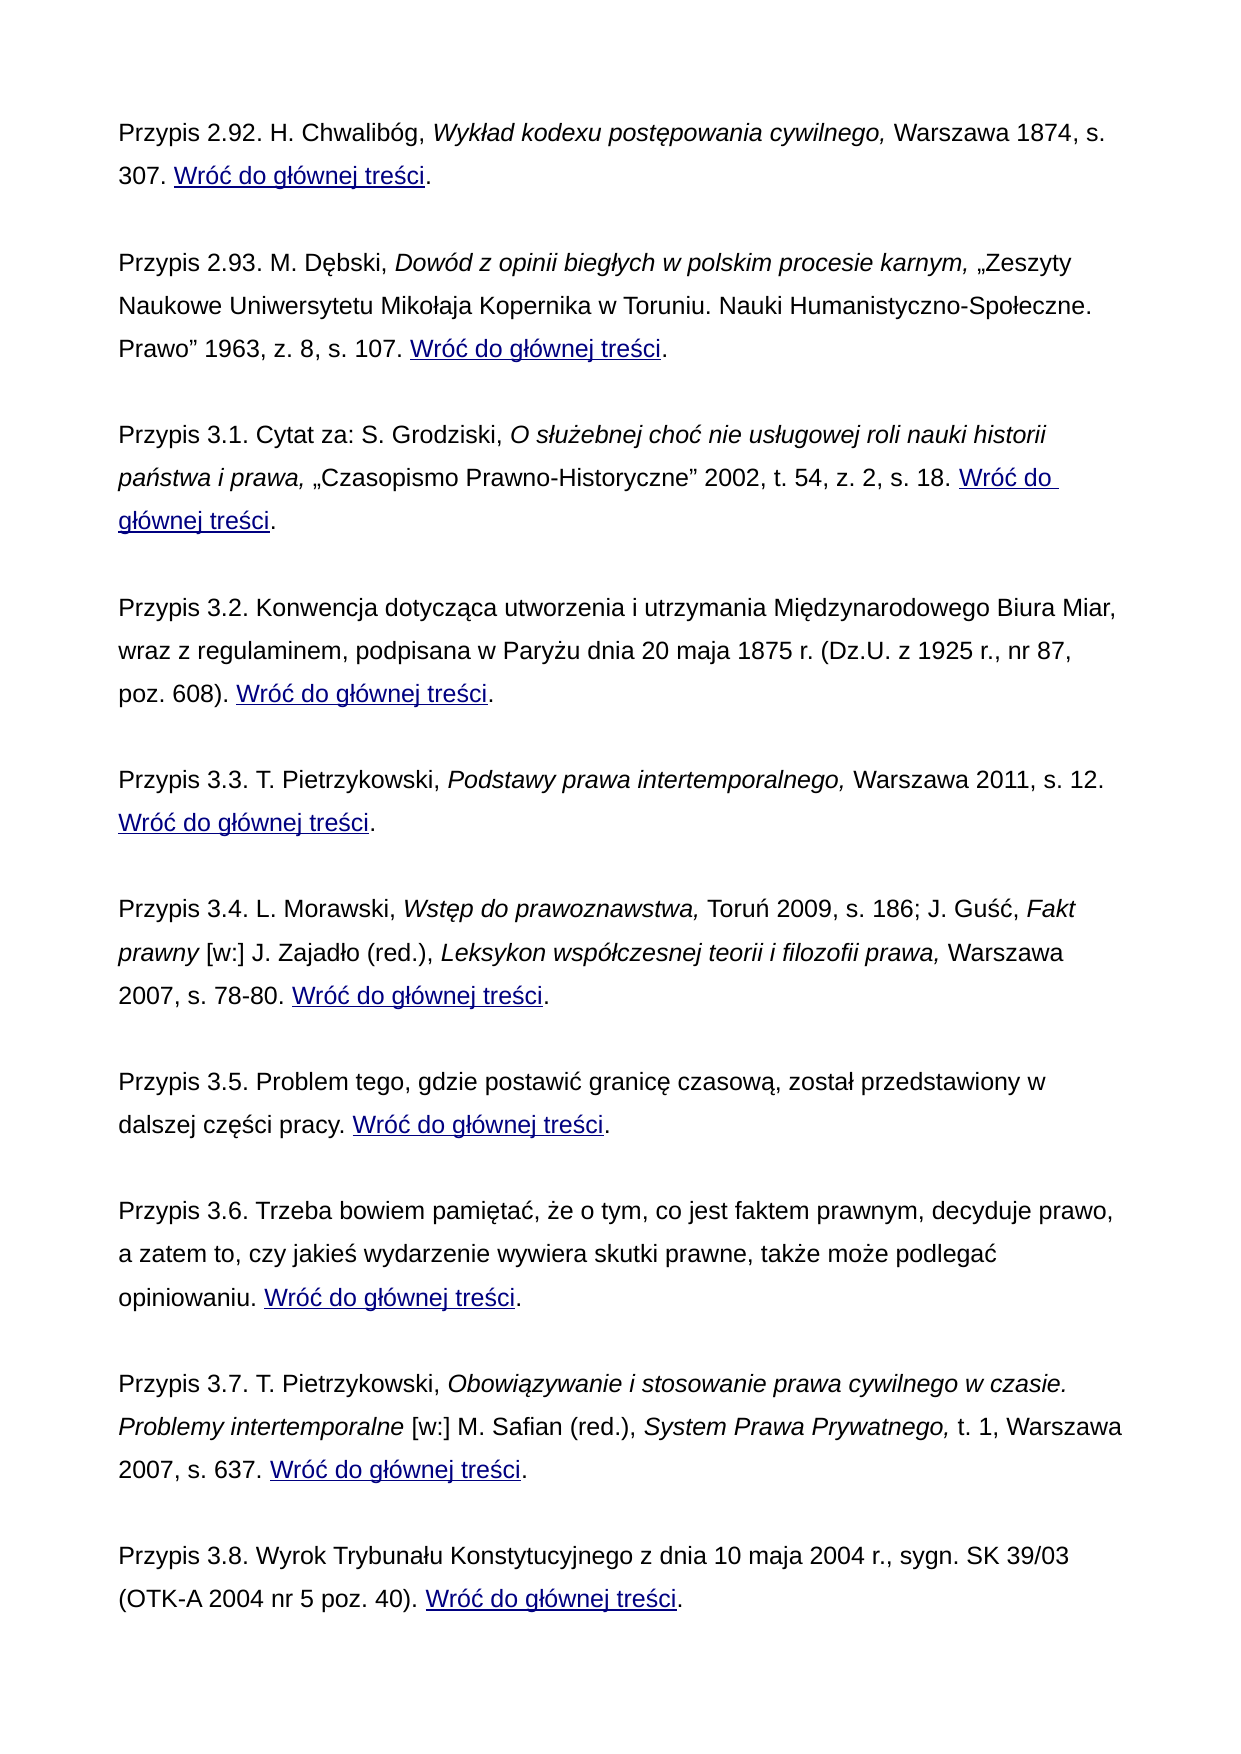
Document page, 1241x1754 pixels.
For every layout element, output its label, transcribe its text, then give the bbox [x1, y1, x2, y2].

text Przypis 3.7. T. Pietrzykowski, Obowiązywanie i stosowanie prawa cywilnego w czasie. Problemy intertemporalne [w:] M. Safian (red.), System Prawa Prywatnego, t. 1, Warszawa 2007, s. 637. Wróć do głównej treści. [118, 1369, 1122, 1484]
text Przypis 3.6. Trzeba bowiem pamiętać, że o tym, co jest faktem prawnym, decyduje prawo, a zatem to, czy jakieś wydarzenie wywiera skutki prawne, także może podlegać opiniowaniu. Wróć do głównej treści. [118, 1196, 1122, 1311]
text Przypis 3.1. Cytat za: S. Grodziski, O służebnej choć nie usługowej roli nauki historii państwa i prawa, „Czasopismo Prawno-Historyczne” 2002, t. 54, z. 2, s. 18. Wróć do głównej treści. [118, 420, 1122, 535]
text Przypis 3.8. Wyrok Trybunału Konstytucyjnego z dnia 10 maja 2004 r., sygn. SK 39/03 (OTK-A 2004 nr 5 poz. 40). Wróć do głównej treści. [118, 1541, 1122, 1613]
text Przypis 3.3. T. Pietrzykowski, Podstawy prawa intertemporalnego, Warszawa 2011, s. 12. Wróć do głównej treści. [118, 765, 1122, 837]
text Przypis 2.92. H. Chwalibóg, Wykład kodexu postępowania cywilnego, Warszawa 1874, s. 307. Wróć do głównej treści. [118, 118, 1122, 190]
text Przypis 3.4. L. Morawski, Wstęp do prawoznawstwa, Toruń 2009, s. 186; J. Guść, Fakt prawny [w:] J. Zajadło (red.), Leksykon współczesnej teorii i filozofii prawa, Warszawa 2007, s. 78-80. Wróć do głównej treści. [118, 894, 1122, 1009]
text Przypis 3.5. Problem tego, gdzie postawić granicę czasową, został przedstawiony w dalszej części pracy. Wróć do głównej treści. [118, 1067, 1122, 1139]
text Przypis 2.93. M. Dębski, Dowód z opinii biegłych w polskim procesie karnym, „Zeszyty Naukowe Uniwersytetu Mikołaja Kopernika w Toruniu. Nauki Humanistyczno-Społeczne. Prawo” 1963, z. 8, s. 107. Wróć do głównej treści. [118, 247, 1122, 362]
text Przypis 3.2. Konwencja dotycząca utworzenia i utrzymania Międzynarodowego Biura Miar, wraz z regulaminem, podpisana w Paryżu dnia 20 maja 1875 r. (Dz.U. z 1925 r., nr 87, poz. 608). Wróć do głównej treści. [118, 592, 1122, 707]
